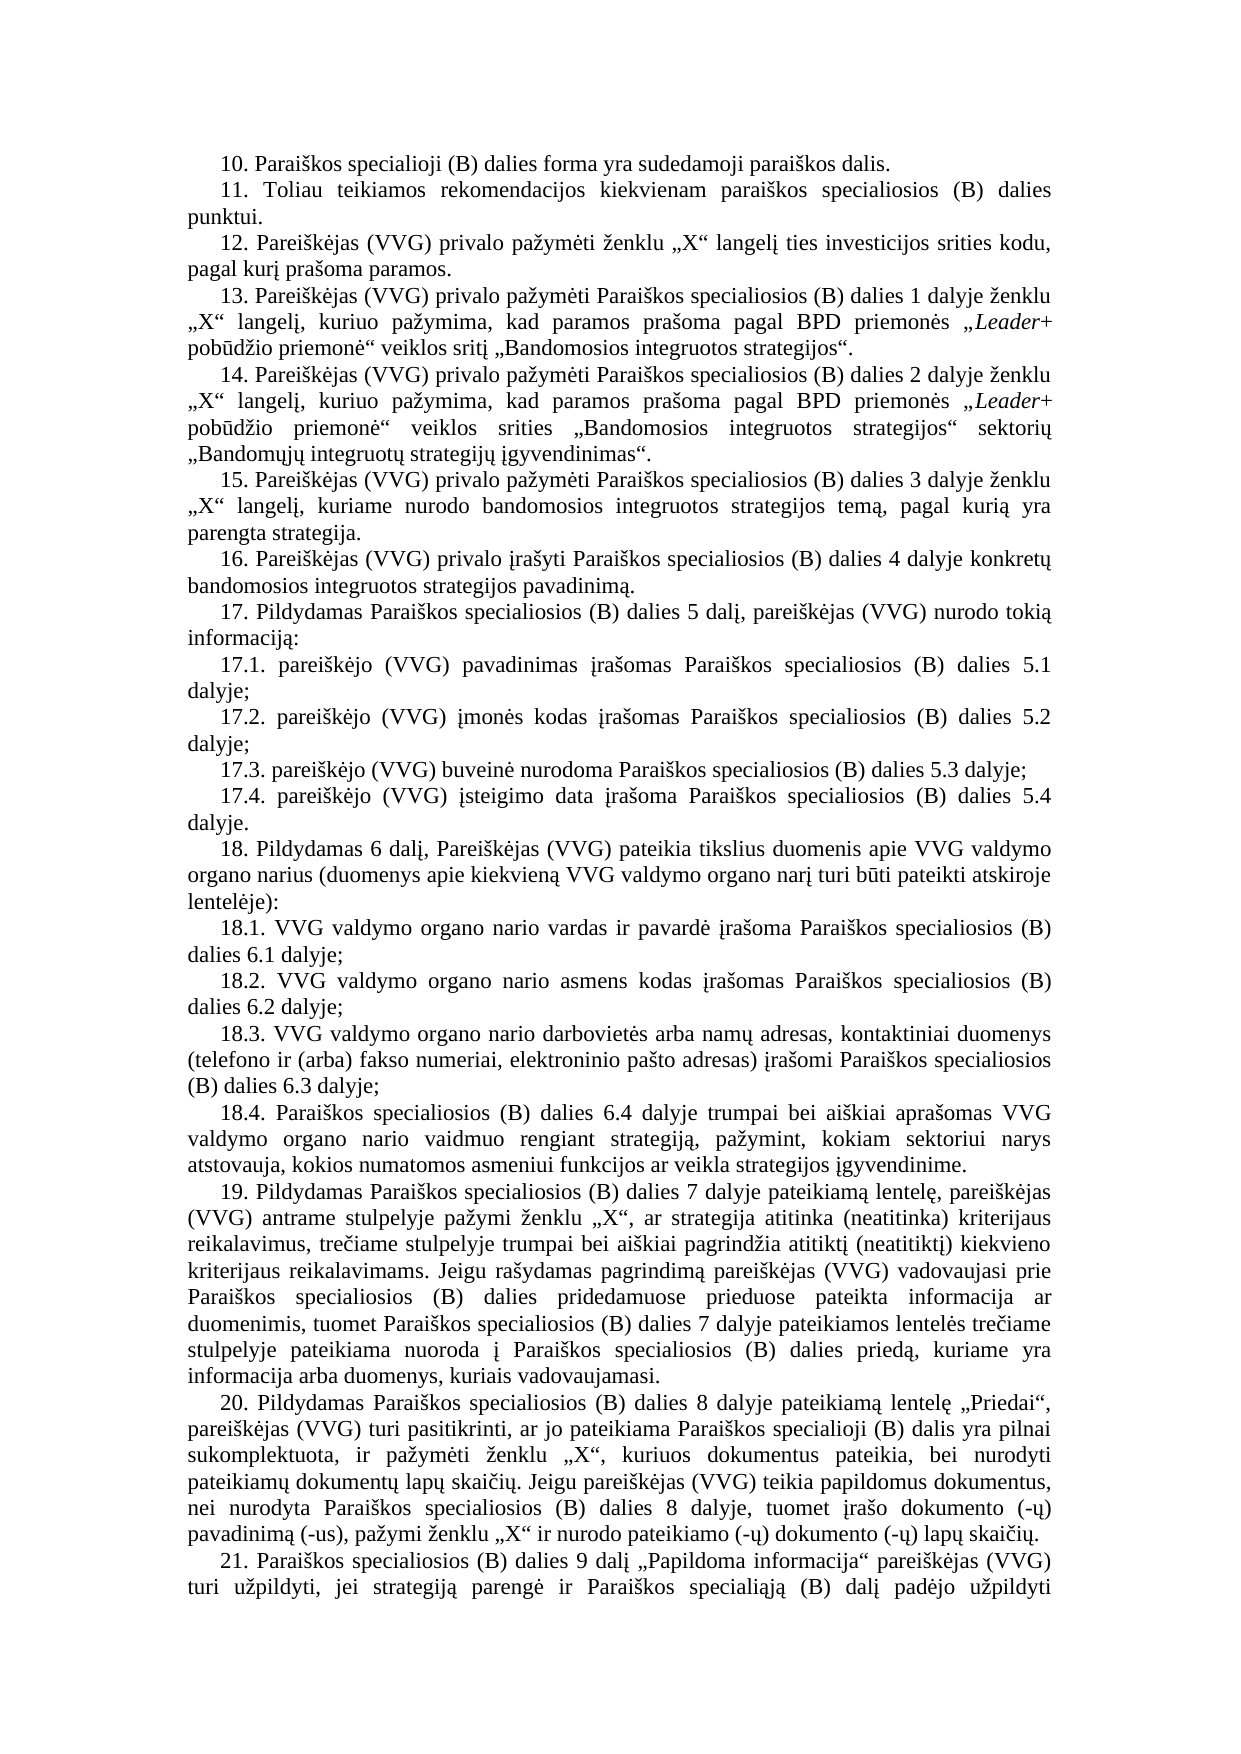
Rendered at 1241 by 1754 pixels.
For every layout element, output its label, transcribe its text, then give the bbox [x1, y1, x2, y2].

text 16. Pareiškėjas (VVG) privalo įrašyti Paraiškos specialiosios (B) dalies 4 dalyje konkretų bandomosios integruotos strategijos pavadinimą. [187, 545, 1053, 598]
text 21. Paraiškos specialiosios (B) dalies 9 dalį „Papildoma informacija“ pareiškėjas (VVG) turi užpildyti, jei strategiją parengė ir Paraiškos specialiąją (B) dalį padėjo užpildyti [187, 1547, 1053, 1599]
text 18. Pildydamas 6 dalį, Pareiškėjas (VVG) pateikia tikslius duomenis apie VVG valdymo organo narius (duomenys apie kiekvieną VVG valdymo organo narį turi būti pateikti atskiroje lentelėje): [187, 835, 1053, 914]
text 17. Pildydamas Paraiškos specialiosios (B) dalies 5 dalį, pareiškėjas (VVG) nurodo tokią informaciją: [187, 598, 1053, 651]
text 18.1. VVG valdymo organo nario vardas ir pavardė įrašoma Paraiškos specialiosios (B) dalies 6.1 dalyje; [187, 914, 1053, 967]
text 15. Pareiškėjas (VVG) privalo pažymėti Paraiškos specialiosios (B) dalies 3 dalyje ženklu „X“ langelį, kuriame nurodo bandomosios integruotos strategijos temą, pagal kurią yra parengta strategija. [187, 466, 1053, 545]
text 17.4. pareiškėjo (VVG) įsteigimo data įrašoma Paraiškos specialiosios (B) dalies 5.4 dalyje. [187, 782, 1053, 835]
text 10. Paraiškos specialioji (B) dalies forma yra sudedamoji paraiškos dalis. [187, 150, 1053, 176]
text 18.2. VVG valdymo organo nario asmens kodas įrašomas Paraiškos specialiosios (B) dalies 6.2 dalyje; [187, 967, 1053, 1020]
text 11. Toliau teikiamos rekomendacijos kiekvienam paraiškos specialiosios (B) dalies punktui. [187, 176, 1053, 229]
text 18.3. VVG valdymo organo nario darbovietės arba namų adresas, kontaktiniai duomenys (telefono ir (arba) fakso numeriai, elektroninio pašto adresas) įrašomi Paraiškos specialiosios (B) dalies 6.3 dalyje; [187, 1020, 1053, 1099]
text 17.1. pareiškėjo (VVG) pavadinimas įrašomas Paraiškos specialiosios (B) dalies 5.1 dalyje; [187, 651, 1053, 703]
text 18.4. Paraiškos specialiosios (B) dalies 6.4 dalyje trumpai bei aiškiai aprašomas VVG valdymo organo nario vaidmuo rengiant strategiją, pažymint, kokiam sektoriui narys atstovauja, kokios numatomos asmeniui funkcijos ar veikla strategijos įgyvendinime. [187, 1099, 1053, 1178]
text 17.2. pareiškėjo (VVG) įmonės kodas įrašomas Paraiškos specialiosios (B) dalies 5.2 dalyje; [187, 703, 1053, 756]
text 13. Pareiškėjas (VVG) privalo pažymėti Paraiškos specialiosios (B) dalies 1 dalyje ženklu „X“ langelį, kuriuo pažymima, kad paramos prašoma pagal BPD priemonės „Leader+ pobūdžio priemonė“ veiklos sritį „Bandomosios integruotos strategijos“. [187, 282, 1053, 361]
text 14. Pareiškėjas (VVG) privalo pažymėti Paraiškos specialiosios (B) dalies 2 dalyje ženklu „X“ langelį, kuriuo pažymima, kad paramos prašoma pagal BPD priemonės „Leader+ pobūdžio priemonė“ veiklos srities „Bandomosios integruotos strategijos“ sektorių „Bandomųjų integruotų strategijų įgyvendinimas“. [187, 361, 1053, 466]
text 12. Pareiškėjas (VVG) privalo pažymėti ženklu „X“ langelį ties investicijos srities kodu, pagal kurį prašoma paramos. [187, 229, 1053, 282]
text 19. Pildydamas Paraiškos specialiosios (B) dalies 7 dalyje pateikiamą lentelę, pareiškėjas (VVG) antrame stulpelyje pažymi ženklu „X“, ar strategija atitinka (neatitinka) kriterijaus reikalavimus, trečiame stulpelyje trumpai bei aiškiai pagrindžia atitiktį (neatitiktį) kiekvieno kriterijaus reikalavimams. Jeigu rašydamas pagrindimą pareiškėjas (VVG) vadovaujasi prie Paraiškos specialiosios (B) dalies pridedamuose prieduose pateikta informacija ar duomenimis, tuomet Paraiškos specialiosios (B) dalies 7 dalyje pateikiamos lentelės trečiame stulpelyje pateikiama nuoroda į Paraiškos specialiosios (B) dalies priedą, kuriame yra informacija arba duomenys, kuriais vadovaujamasi. [187, 1178, 1053, 1389]
text 17.3. pareiškėjo (VVG) buveinė nurodoma Paraiškos specialiosios (B) dalies 5.3 dalyje; [187, 756, 1053, 782]
text 20. Pildydamas Paraiškos specialiosios (B) dalies 8 dalyje pateikiamą lentelę „Priedai“, pareiškėjas (VVG) turi pasitikrinti, ar jo pateikiama Paraiškos specialioji (B) dalis yra pilnai sukomplektuota, ir pažymėti ženklu „X“, kuriuos dokumentus pateikia, bei nurodyti pateikiamų dokumentų lapų skaičių. Jeigu pareiškėjas (VVG) teikia papildomus dokumentus, nei nurodyta Paraiškos specialiosios (B) dalies 8 dalyje, tuomet įrašo dokumento (-ų) pavadinimą (-us), pažymi ženklu „X“ ir nurodo pateikiamo (-ų) dokumento (-ų) lapų skaičių. [187, 1389, 1053, 1547]
